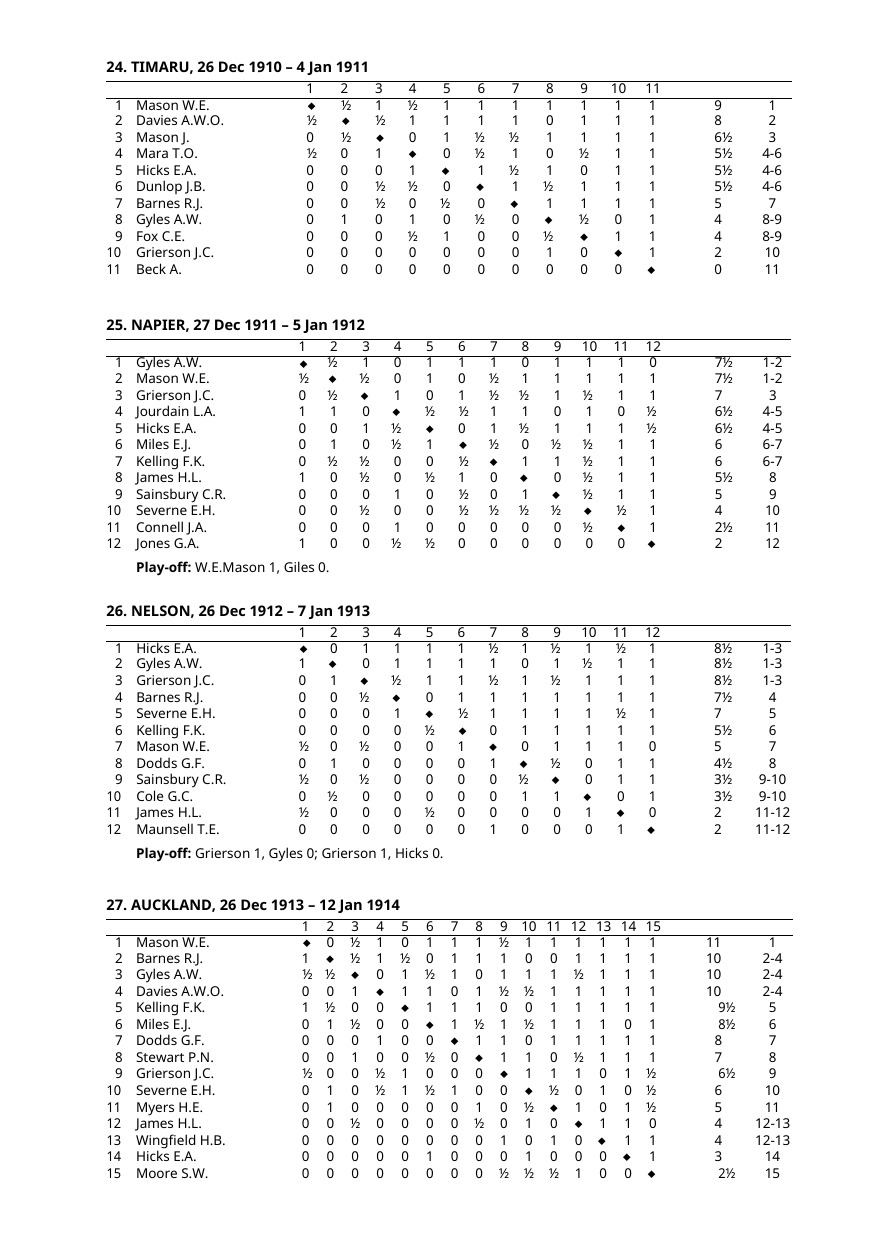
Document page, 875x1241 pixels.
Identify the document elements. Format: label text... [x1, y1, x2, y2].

table_cell 0 [477, 790, 509, 806]
table_cell 0 [509, 521, 541, 537]
table_cell ½ [573, 521, 605, 537]
table_cell 0 [382, 724, 413, 740]
table_cell 1 [443, 968, 466, 985]
table_cell 2 [106, 658, 129, 674]
table_cell ½ [445, 707, 477, 723]
table_cell 6 [687, 455, 749, 471]
table_cell Hicks E.A. [129, 164, 264, 180]
table_cell 1 [541, 1034, 566, 1051]
table_cell 8 [106, 1051, 129, 1067]
table_cell 1 [443, 1001, 466, 1018]
table_cell 1 [541, 790, 572, 806]
table_cell 0 [396, 131, 430, 147]
table_cell 0 [616, 1018, 641, 1034]
table_cell Grierson J.C. [129, 389, 261, 405]
table_cell 1 [541, 1067, 566, 1084]
table_cell 1 [541, 707, 572, 723]
table_cell 7 [499, 82, 533, 97]
table_cell 1 [343, 985, 367, 1001]
table_cell Kelling F.K. [129, 455, 261, 471]
table_cell 3 [749, 131, 792, 147]
table_cell  [343, 968, 367, 985]
table_cell 0 [516, 1001, 541, 1018]
table_cell 1 [466, 1100, 492, 1117]
table_cell 1 [533, 99, 567, 114]
table_cell  [466, 1051, 492, 1067]
table_cell 0 [382, 790, 413, 806]
table_cell Jourdain L.A. [129, 405, 261, 421]
table_cell 1 [636, 790, 686, 806]
table_cell Dodds G.F. [129, 757, 261, 773]
table_cell 11 [106, 263, 129, 279]
table_cell 0 [464, 263, 498, 279]
table_cell 0 [417, 1034, 443, 1051]
table_cell 6-7 [749, 438, 791, 454]
table_cell 11-12 [745, 823, 791, 839]
table_cell 0 [477, 773, 509, 790]
table_cell 1 [591, 985, 616, 1001]
table_cell [749, 82, 792, 97]
table_cell Kelling F.K. [129, 1001, 262, 1018]
table_cell Kelling F.K. [129, 724, 261, 740]
table_cell 0 [265, 246, 327, 263]
table_cell 12 [749, 537, 791, 554]
table_cell [106, 920, 129, 935]
table_cell 1 [509, 455, 541, 471]
table_cell 1 [261, 340, 318, 356]
table_cell 1 [591, 1034, 616, 1051]
table_cell Mason W.E. [129, 372, 261, 388]
table_cell 0 [393, 1134, 417, 1150]
table_cell 4 [106, 691, 129, 707]
table_cell  [533, 213, 567, 230]
table_cell 10 [749, 504, 791, 521]
table_cell 1 [636, 707, 686, 723]
table_cell 7 [686, 707, 745, 723]
table_cell 0 [566, 1150, 591, 1167]
table_cell Beck A. [129, 263, 264, 279]
table_cell 11 [636, 82, 686, 97]
table_cell 0 [318, 521, 350, 537]
table_cell 1 [637, 438, 687, 454]
table_cell 4 [684, 1117, 746, 1133]
table_cell 1 [604, 773, 636, 790]
table_cell 4-5 [749, 405, 791, 421]
table_cell  [445, 724, 477, 740]
table_cell ½ [350, 740, 382, 757]
table_cell 0 [541, 952, 566, 968]
table_cell ½ [573, 438, 605, 454]
table_cell 2 [106, 372, 129, 388]
table_cell 0 [567, 263, 601, 279]
table_cell 8 [686, 114, 749, 131]
table_cell 1 [566, 1034, 591, 1051]
table_cell 0 [466, 968, 492, 985]
table_cell 0 [262, 1167, 318, 1183]
table_cell 6 [445, 626, 477, 641]
table_cell 1 [446, 389, 477, 405]
table_cell 1 [641, 985, 684, 1001]
table_cell 9-10 [745, 790, 791, 806]
table_cell 6½ [687, 421, 749, 438]
table_cell 1 [641, 1150, 684, 1167]
table_cell ½ [361, 114, 396, 131]
table_cell  [368, 985, 392, 1001]
table_cell 0 [417, 1100, 443, 1117]
table_cell ½ [533, 230, 567, 246]
table_cell 0 [318, 504, 350, 521]
table_cell 0 [567, 164, 601, 180]
table_cell 0 [541, 521, 573, 537]
table_cell 0 [393, 1100, 417, 1117]
table_cell 1 [261, 471, 318, 488]
table_cell  [261, 642, 318, 657]
table_cell 0 [327, 263, 361, 279]
table_cell 1 [616, 968, 641, 985]
table_cell 0 [327, 197, 361, 213]
table_cell 0 [343, 1084, 367, 1100]
table_cell 1 [417, 1150, 443, 1167]
table_cell ½ [350, 372, 382, 388]
table_cell 1 [541, 724, 572, 740]
table_cell 1 [492, 952, 516, 968]
table_cell Mason W.E. [129, 936, 262, 952]
table_cell 0 [318, 421, 350, 438]
table_cell 0 [361, 246, 396, 263]
table_cell ½ [477, 674, 509, 691]
table_cell 1 [261, 537, 318, 554]
table_cell 1 [414, 372, 446, 388]
table_cell ½ [541, 438, 573, 454]
table_cell 0 [327, 147, 361, 164]
table_cell 1 [318, 757, 350, 773]
table_cell 11 [749, 263, 792, 279]
table_cell 0 [541, 1150, 566, 1167]
table_cell 1 [601, 197, 636, 213]
table_cell 5 [414, 340, 446, 356]
table_cell 1 [749, 99, 792, 114]
table_cell 1 [641, 1134, 684, 1150]
table_cell Grierson J.C. [129, 674, 261, 691]
table_cell 3 [350, 340, 382, 356]
table_cell 4 [382, 340, 414, 356]
table_cell 1 [262, 920, 318, 935]
table_cell 1 [541, 455, 573, 471]
table_cell 7 [106, 1034, 129, 1051]
table_cell  [604, 806, 636, 823]
table_cell [746, 920, 793, 935]
table_cell 1 [382, 658, 413, 674]
table_cell 5 [106, 707, 129, 723]
table_cell 9 [492, 920, 516, 935]
table_cell [686, 626, 745, 641]
table_cell 0 [446, 372, 477, 388]
table_cell 1 [572, 642, 604, 657]
table_cell 1 [478, 405, 509, 421]
table_cell 1 [417, 936, 443, 952]
table_cell ½ [566, 968, 591, 985]
table_cell 9 [686, 99, 749, 114]
table_cell 1 [533, 197, 567, 213]
table_cell 8 [106, 471, 129, 488]
table_cell 1 [637, 504, 687, 521]
table_cell Connell J.A. [129, 521, 261, 537]
table_cell 4 [106, 405, 129, 421]
table_cell 1 [430, 114, 464, 131]
table_cell  [573, 504, 605, 521]
table_cell  [601, 246, 636, 263]
table_cell 0 [396, 197, 430, 213]
table_cell 0 [343, 1100, 367, 1117]
table_cell 9½ [684, 1001, 746, 1018]
table_cell ½ [541, 642, 572, 657]
table_cell 0 [446, 521, 477, 537]
table_cell 8 [106, 213, 129, 230]
table_cell 1 [641, 1051, 684, 1067]
table_cell 0 [509, 806, 541, 823]
table_cell 0 [466, 1134, 492, 1150]
table_cell  [541, 1100, 566, 1117]
table_cell  [616, 1150, 641, 1167]
table_cell 1 [573, 421, 605, 438]
table_cell 1 [106, 99, 129, 114]
table_cell 6 [106, 1018, 129, 1034]
table_cell 8 [509, 626, 541, 641]
table_cell 1 [573, 372, 605, 388]
table_cell 1 [601, 114, 636, 131]
table_cell 0 [261, 389, 318, 405]
table_cell 3 [106, 131, 129, 147]
table_cell Davies A.W.O. [129, 114, 264, 131]
table_cell Cole G.C. [129, 790, 261, 806]
table_cell 3 [106, 389, 129, 405]
table_cell ½ [509, 421, 541, 438]
table_cell 1 [516, 1051, 541, 1067]
table_cell 0 [318, 1134, 343, 1150]
table_cell 2 [106, 114, 129, 131]
table_cell 1 [641, 1018, 684, 1034]
table_cell 1 [516, 1067, 541, 1084]
table_cell 0 [541, 806, 572, 823]
table_cell ½ [318, 968, 343, 985]
table_cell 2 [318, 340, 350, 356]
table_cell ½ [499, 164, 533, 180]
table_cell 1 [368, 1034, 392, 1051]
table_cell 0 [616, 1084, 641, 1100]
table_cell ½ [413, 724, 445, 740]
table_cell 2 [686, 246, 749, 263]
table_cell 1 [566, 1067, 591, 1084]
table_cell 6-7 [749, 455, 791, 471]
table_cell 2-4 [746, 952, 793, 968]
table_cell Hicks E.A. [129, 1150, 262, 1167]
table_cell  [350, 674, 382, 691]
table_cell 10 [601, 82, 636, 97]
table_cell 10 [684, 968, 746, 985]
table_cell ½ [414, 537, 446, 554]
table_cell 0 [318, 642, 350, 657]
table_cell ½ [350, 471, 382, 488]
table_cell 0 [361, 213, 396, 230]
table_cell 1 [477, 658, 509, 674]
table_cell 1 [636, 164, 686, 180]
table_cell 1-3 [745, 674, 791, 691]
table_cell 0 [591, 1167, 616, 1183]
table_cell 0 [261, 707, 318, 723]
table_cell Mason W.E. [129, 99, 264, 114]
table_cell Barnes R.J. [129, 197, 264, 213]
table_cell 0 [686, 263, 749, 279]
table_cell 1 [533, 131, 567, 147]
table_cell 1 [566, 1018, 591, 1034]
table_cell 0 [261, 488, 318, 504]
table_cell  [262, 936, 318, 952]
table_cell 1 [414, 357, 446, 372]
table_cell ½ [637, 421, 687, 438]
table_cell 1 [572, 724, 604, 740]
table_cell 1 [541, 968, 566, 985]
table_cell 1 [396, 114, 430, 131]
table_cell 0 [318, 823, 350, 839]
table_cell [129, 82, 264, 97]
table_cell 0 [605, 405, 637, 421]
table_cell 0 [368, 1018, 392, 1034]
table_cell 0 [382, 455, 414, 471]
table_cell 5½ [686, 180, 749, 197]
table_cell 0 [637, 357, 687, 372]
table_cell ½ [492, 985, 516, 1001]
table_cell 0 [499, 263, 533, 279]
table_cell 0 [261, 674, 318, 691]
table_cell 0 [350, 724, 382, 740]
table_cell  [265, 99, 327, 114]
table_cell 10 [573, 340, 605, 356]
table_cell 0 [382, 372, 414, 388]
table_cell  [541, 773, 572, 790]
table_cell 0 [262, 1117, 318, 1133]
table_cell 1 [262, 1001, 318, 1018]
table_cell 1 [106, 357, 129, 372]
table_cell 10 [516, 920, 541, 935]
table_cell 0 [265, 197, 327, 213]
table_cell 0 [430, 246, 464, 263]
table_cell 9 [541, 626, 572, 641]
table_cell Maunsell T.E. [129, 823, 261, 839]
table_cell 0 [350, 707, 382, 723]
table_cell 1 [443, 1018, 466, 1034]
table_cell 0 [261, 504, 318, 521]
table_cell 6½ [687, 405, 749, 421]
table_cell 1 [591, 1084, 616, 1100]
table_cell 11 [605, 340, 637, 356]
table_cell 2-4 [746, 968, 793, 985]
table_cell 13 [591, 920, 616, 935]
table_cell 0 [261, 757, 318, 773]
table_cell  [477, 740, 509, 757]
table_cell 1 [641, 952, 684, 968]
table_cell 1 [516, 1150, 541, 1167]
table_cell 1 [572, 691, 604, 707]
table_cell ½ [413, 806, 445, 823]
table_cell 1 [591, 1018, 616, 1034]
table_cell ½ [414, 405, 446, 421]
table_cell 1 [509, 707, 541, 723]
table_cell 1-2 [749, 357, 791, 372]
table_cell 5 [684, 1100, 746, 1117]
table_cell [129, 340, 261, 356]
table_cell 1 [605, 357, 637, 372]
table_cell 4 [684, 1134, 746, 1150]
table_cell 0 [261, 455, 318, 471]
table_cell 5 [687, 488, 749, 504]
table_cell ½ [382, 421, 414, 438]
table_cell Hicks E.A. [129, 642, 261, 657]
table_cell 0 [327, 164, 361, 180]
table_cell 10 [106, 246, 129, 263]
table_cell ½ [262, 1067, 318, 1084]
table_cell 1 [541, 1001, 566, 1018]
table_cell 1 [466, 985, 492, 1001]
table_cell [745, 626, 791, 641]
table_cell 1 [466, 1001, 492, 1018]
table_cell 6 [446, 340, 477, 356]
table_cell 0 [605, 537, 637, 554]
table_cell 4-6 [749, 147, 792, 164]
table_cell 1 [361, 147, 396, 164]
table_cell 1 [616, 1117, 641, 1133]
table_cell 0 [566, 1084, 591, 1100]
table_cell 11 [749, 521, 791, 537]
table_cell  [393, 1001, 417, 1018]
table_cell 1 [636, 773, 686, 790]
table_cell 4 [686, 230, 749, 246]
table_cell 0 [509, 740, 541, 757]
table_cell 0 [262, 1100, 318, 1117]
table_cell 1 [509, 674, 541, 691]
table_cell 0 [509, 658, 541, 674]
table_cell 5½ [686, 147, 749, 164]
table_cell 1 [106, 642, 129, 657]
table_cell 2 [686, 806, 745, 823]
table_cell 7 [106, 740, 129, 757]
table_cell 10 [684, 985, 746, 1001]
table_cell 0 [318, 806, 350, 823]
table_cell 9 [106, 773, 129, 790]
table_cell 0 [567, 246, 601, 263]
table_cell 1 [601, 230, 636, 246]
table_cell 2-4 [746, 985, 793, 1001]
table_cell ½ [417, 968, 443, 985]
table_cell 1 [492, 1051, 516, 1067]
table_cell  [413, 707, 445, 723]
table_cell 0 [393, 936, 417, 952]
table_cell 10 [684, 952, 746, 968]
table_cell 6½ [684, 1067, 746, 1084]
table_cell 8 [106, 757, 129, 773]
table_cell ½ [464, 131, 498, 147]
table_cell 0 [492, 1100, 516, 1117]
table_cell 10 [106, 504, 129, 521]
table_cell ½ [478, 389, 509, 405]
table_cell 0 [604, 790, 636, 806]
table_cell 8½ [684, 1018, 746, 1034]
table_cell  [318, 952, 343, 968]
table_cell  [492, 1067, 516, 1084]
table_cell 1 [541, 936, 566, 952]
table_cell ½ [396, 230, 430, 246]
table_cell 1 [616, 1034, 641, 1051]
table_cell 0 [516, 952, 541, 968]
table_cell  [566, 1117, 591, 1133]
table_cell ½ [516, 1167, 541, 1183]
table_cell ½ [478, 504, 509, 521]
table_cell 1 [492, 1034, 516, 1051]
table_cell 0 [573, 537, 605, 554]
table_cell 7 [106, 197, 129, 213]
table_cell 1 [445, 691, 477, 707]
table_cell 0 [318, 471, 350, 488]
table_cell 6 [417, 920, 443, 935]
table_cell 0 [396, 246, 430, 263]
table_cell 0 [262, 1150, 318, 1167]
table_cell ½ [573, 488, 605, 504]
table_cell 0 [478, 488, 509, 504]
table_cell 0 [350, 438, 382, 454]
table_cell 11 [684, 936, 746, 952]
table_cell 5 [745, 707, 791, 723]
table_cell 6 [106, 724, 129, 740]
table_cell 0 [601, 263, 636, 279]
table_cell 1 [604, 740, 636, 757]
table_cell 14 [616, 920, 641, 935]
table_cell ½ [446, 455, 477, 471]
table_cell ½ [541, 757, 572, 773]
table_cell  [327, 114, 361, 131]
table_cell 1 [396, 164, 430, 180]
table_cell 11 [746, 1100, 793, 1117]
table_cell 1 [636, 131, 686, 147]
table_cell 5½ [686, 724, 745, 740]
table_cell  [382, 405, 414, 421]
table_cell 11 [106, 806, 129, 823]
table_cell 3½ [686, 773, 745, 790]
table_cell 6 [746, 1018, 793, 1034]
table_cell 0 [368, 968, 392, 985]
table_cell 0 [601, 213, 636, 230]
table_cell 0 [499, 213, 533, 230]
table_cell 9 [746, 1067, 793, 1084]
table_cell ½ [368, 1084, 392, 1100]
table_cell 1 [637, 372, 687, 388]
table_cell ½ [573, 455, 605, 471]
table_cell 0 [318, 488, 350, 504]
table_cell Severne E.H. [129, 707, 261, 723]
table_cell 1 [567, 114, 601, 131]
table_cell 1 [591, 952, 616, 968]
table_cell 12 [566, 920, 591, 935]
table_cell 1 [443, 952, 466, 968]
table_cell 11 [106, 521, 129, 537]
table_cell 0 [477, 724, 509, 740]
table_cell  [641, 1167, 684, 1183]
table_cell 0 [261, 790, 318, 806]
table_cell 0 [636, 740, 686, 757]
table_cell 0 [393, 1034, 417, 1051]
table_cell 2 [106, 952, 129, 968]
table_cell 1 [636, 197, 686, 213]
table_cell ½ [350, 455, 382, 471]
table_cell 0 [318, 691, 350, 707]
table_cell 0 [261, 521, 318, 537]
table_cell 0 [533, 147, 567, 164]
table_cell 0 [393, 1018, 417, 1034]
table_cell 0 [443, 1150, 466, 1167]
table_cell ½ [567, 213, 601, 230]
table_cell 7½ [687, 372, 749, 388]
table_cell ½ [492, 1167, 516, 1183]
table_cell 0 [350, 537, 382, 554]
table_cell 0 [541, 471, 573, 488]
table_cell 0 [343, 1001, 367, 1018]
table_cell 0 [265, 164, 327, 180]
table_cell 1 [573, 405, 605, 421]
table_cell 1 [262, 952, 318, 968]
table_cell ½ [541, 1167, 566, 1183]
table_cell 1 [636, 724, 686, 740]
table_cell 1 [591, 1051, 616, 1067]
table_cell 1 [604, 674, 636, 691]
table_cell 0 [318, 1117, 343, 1133]
table_cell 1 [591, 1001, 616, 1018]
table_cell 0 [464, 197, 498, 213]
table_cell ½ [477, 642, 509, 657]
table_cell 11 [604, 626, 636, 641]
table_cell 1 [350, 357, 382, 372]
table_cell 9 [106, 230, 129, 246]
table_cell 0 [414, 504, 446, 521]
table_cell 4 [106, 985, 129, 1001]
table_cell 1 [641, 1001, 684, 1018]
table_cell 0 [318, 707, 350, 723]
table_cell 1 [382, 707, 413, 723]
table_cell 0 [492, 1084, 516, 1100]
table_cell 2½ [684, 1167, 746, 1183]
table_cell 1-3 [745, 642, 791, 657]
table_cell Grierson J.C. [129, 246, 264, 263]
table_cell [106, 340, 129, 356]
table_cell 0 [368, 1117, 392, 1133]
table_cell 1 [601, 180, 636, 197]
table_cell 5 [686, 740, 745, 757]
table_cell 0 [327, 230, 361, 246]
table_cell 1 [641, 968, 684, 985]
table_cell ½ [265, 147, 327, 164]
table_cell ½ [343, 936, 367, 952]
table_cell 1 [368, 936, 392, 952]
table_cell 7 [477, 626, 509, 641]
table_cell ½ [261, 740, 318, 757]
table_cell 0 [343, 1134, 367, 1150]
table_cell  [350, 389, 382, 405]
table_cell 0 [499, 230, 533, 246]
table_cell 5 [106, 1001, 129, 1018]
table_cell 1 [572, 674, 604, 691]
table_cell Hicks E.A. [129, 421, 261, 438]
table_cell  [318, 658, 350, 674]
table_cell 0 [350, 806, 382, 823]
table_cell 8 [533, 82, 567, 97]
table_cell 11 [106, 1100, 129, 1117]
table_cell 0 [572, 757, 604, 773]
table_cell 0 [443, 1100, 466, 1117]
table_header 24. TIMARU, 26 Dec 1910 – 4 Jan 1911 [106, 58, 792, 81]
table_cell 5 [106, 421, 129, 438]
table_cell Barnes R.J. [129, 691, 261, 707]
table_cell 1 [636, 99, 686, 114]
table_cell 0 [393, 1117, 417, 1133]
table_cell 15 [641, 920, 684, 935]
table_cell Sainsbury C.R. [129, 488, 261, 504]
table_cell  [567, 230, 601, 246]
table_cell 1 [616, 985, 641, 1001]
table_cell ½ [464, 213, 498, 230]
table_cell 1 [605, 488, 637, 504]
table_cell ½ [478, 438, 509, 454]
table_cell 0 [591, 1100, 616, 1117]
table_cell 9 [106, 1067, 129, 1084]
table_cell 7 [687, 389, 749, 405]
table_cell ½ [509, 504, 541, 521]
table_cell 1 [636, 642, 686, 657]
table_cell 1 [566, 1001, 591, 1018]
table_cell 10 [572, 626, 604, 641]
table_cell 4½ [686, 757, 745, 773]
table_cell 0 [509, 438, 541, 454]
table_cell 1 [430, 131, 464, 147]
table_cell 13 [106, 1134, 129, 1150]
table_cell ½ [396, 180, 430, 197]
table_cell 0 [414, 389, 446, 405]
table_cell 1 [616, 952, 641, 968]
table_cell [106, 626, 129, 641]
table_cell 1 [361, 99, 396, 114]
table_cell [129, 920, 262, 935]
table_cell 6 [106, 438, 129, 454]
table_cell Grierson J.C. [129, 1067, 262, 1084]
table_cell 1 [499, 180, 533, 197]
table_cell ½ [417, 1084, 443, 1100]
table_cell [687, 340, 749, 356]
table_cell ½ [541, 504, 573, 521]
table_cell ½ [641, 1084, 684, 1100]
table_cell ½ [265, 114, 327, 131]
table_cell 1 [477, 707, 509, 723]
table_cell ½ [350, 504, 382, 521]
table_cell 4 [106, 147, 129, 164]
table_cell 2 [686, 823, 745, 839]
table_cell ½ [446, 504, 477, 521]
table_cell Dodds G.F. [129, 1034, 262, 1051]
table_cell 0 [368, 1100, 392, 1117]
table_cell 1 [541, 421, 573, 438]
table_cell ½ [430, 197, 464, 213]
table_cell 1 [573, 357, 605, 372]
table_cell Mason J. [129, 131, 264, 147]
table_cell ½ [261, 773, 318, 790]
table_cell Miles E.J. [129, 1018, 262, 1034]
table_cell 1 [393, 968, 417, 985]
table_cell 3½ [686, 790, 745, 806]
table_cell 0 [478, 521, 509, 537]
table_cell 5 [393, 920, 417, 935]
table_cell [129, 626, 261, 641]
table_cell 12-13 [746, 1134, 793, 1150]
table_cell 0 [368, 1134, 392, 1150]
table_cell 1 [533, 164, 567, 180]
table_cell 0 [616, 1167, 641, 1183]
table_cell 0 [318, 1067, 343, 1084]
table_cell 1 [393, 1067, 417, 1084]
table_cell 0 [430, 213, 464, 230]
table_cell 0 [343, 1150, 367, 1167]
table_cell 2 [749, 114, 792, 131]
table_cell 0 [396, 263, 430, 279]
table_cell 1 [509, 724, 541, 740]
table_cell ½ [382, 438, 414, 454]
table_cell 6 [684, 1084, 746, 1100]
table_cell 3 [749, 389, 791, 405]
table_cell 0 [541, 1117, 566, 1133]
table_cell  [417, 1018, 443, 1034]
table_cell 1 [636, 147, 686, 164]
table_cell 1 [604, 691, 636, 707]
table_cell 15 [746, 1167, 793, 1183]
table_cell 1 [509, 691, 541, 707]
table_cell 1 [318, 1084, 343, 1100]
table_cell  [636, 823, 686, 839]
table_cell ½ [382, 537, 414, 554]
table_cell 1 [541, 1134, 566, 1150]
table_cell 0 [350, 823, 382, 839]
table_cell  [396, 147, 430, 164]
table_cell Gyles A.W. [129, 357, 261, 372]
table_cell 1 [509, 642, 541, 657]
table_cell 0 [466, 1067, 492, 1084]
table_cell 1 [601, 99, 636, 114]
table_cell 1 [605, 438, 637, 454]
table_cell ½ [464, 147, 498, 164]
table_cell  [591, 1134, 616, 1150]
table_cell 0 [445, 773, 477, 790]
table_cell James H.L. [129, 1117, 262, 1133]
table_cell 0 [499, 246, 533, 263]
table_cell 5 [746, 1001, 793, 1018]
table_cell 4-6 [749, 164, 792, 180]
table_cell 1 [509, 488, 541, 504]
table_cell ½ [396, 99, 430, 114]
table_cell 7 [684, 1051, 746, 1067]
table_cell 1 [445, 642, 477, 657]
table_cell 0 [636, 806, 686, 823]
table_cell 0 [350, 658, 382, 674]
table_cell ½ [343, 1018, 367, 1034]
table_cell ½ [533, 180, 567, 197]
table_cell 5 [430, 82, 464, 97]
table_cell ½ [604, 707, 636, 723]
table_cell 1 [601, 131, 636, 147]
table_cell ½ [318, 389, 350, 405]
table_cell 0 [417, 952, 443, 968]
table_cell 1 [393, 985, 417, 1001]
table_cell 1 [591, 936, 616, 952]
table_cell 1 [509, 405, 541, 421]
table_cell 1 [414, 438, 446, 454]
table_cell 0 [641, 1117, 684, 1133]
table_cell Davies A.W.O. [129, 985, 262, 1001]
table_cell 1 [572, 806, 604, 823]
table_cell 0 [477, 806, 509, 823]
table_cell 1 [636, 230, 686, 246]
table_cell 0 [492, 1117, 516, 1133]
table_cell 0 [382, 471, 414, 488]
table_cell 0 [318, 1150, 343, 1167]
table_cell Sainsbury C.R. [129, 773, 261, 790]
table_cell 2½ [687, 521, 749, 537]
table_cell ½ [516, 1018, 541, 1034]
table_cell 1 [393, 1084, 417, 1100]
table_cell 15 [106, 1167, 129, 1183]
table_cell 1 [637, 471, 687, 488]
table_cell  [318, 372, 350, 388]
table_cell 7½ [686, 691, 745, 707]
table_cell 1 [477, 823, 509, 839]
table_cell ½ [327, 131, 361, 147]
table_cell 0 [368, 1150, 392, 1167]
table_cell ½ [343, 952, 367, 968]
table_cell 5 [106, 164, 129, 180]
table_cell ½ [318, 357, 350, 372]
table_cell Gyles A.W. [129, 658, 261, 674]
table_cell 1 [106, 936, 129, 952]
table_cell 0 [445, 823, 477, 839]
table_cell Severne E.H. [129, 1084, 262, 1100]
table_cell 8 [466, 920, 492, 935]
table_cell  [361, 131, 396, 147]
table_cell 0 [533, 263, 567, 279]
table_cell Mara T.O. [129, 147, 264, 164]
table_cell 0 [382, 773, 413, 790]
table_cell  [478, 455, 509, 471]
table_cell ½ [573, 389, 605, 405]
table_cell 0 [262, 985, 318, 1001]
table_cell 1 [477, 757, 509, 773]
table_cell 1 [541, 1018, 566, 1034]
table_cell  [636, 263, 686, 279]
table_cell 4-6 [749, 180, 792, 197]
table_cell 8½ [686, 658, 745, 674]
table_cell ½ [382, 674, 413, 691]
table_cell ½ [368, 1067, 392, 1084]
table_cell 0 [591, 1150, 616, 1167]
table_cell 1 [616, 1100, 641, 1117]
table_cell 4 [368, 920, 392, 935]
table_cell ½ [605, 504, 637, 521]
table_cell 1 [636, 180, 686, 197]
table_cell 1 [327, 213, 361, 230]
table_cell 1 [601, 147, 636, 164]
table_cell 1 [466, 1034, 492, 1051]
table_cell 0 [509, 357, 541, 372]
table_cell 0 [318, 985, 343, 1001]
table_cell ½ [641, 1067, 684, 1084]
table_cell ½ [262, 968, 318, 985]
table_cell 1 [382, 521, 414, 537]
table_cell 0 [533, 114, 567, 131]
table_cell 0 [516, 1034, 541, 1051]
table_cell 8 [684, 1034, 746, 1051]
table_cell 1 [350, 642, 382, 657]
table_cell 1 [413, 674, 445, 691]
table_cell 2 [327, 82, 361, 97]
table_cell 10 [746, 1084, 793, 1100]
table_cell 1 [567, 131, 601, 147]
table_cell 0 [265, 213, 327, 230]
table_cell 0 [443, 1167, 466, 1183]
table_cell 0 [430, 263, 464, 279]
table_cell  [499, 197, 533, 213]
table_cell 6½ [686, 131, 749, 147]
table_cell 1 [746, 936, 793, 952]
table_cell 9 [541, 340, 573, 356]
table_cell 0 [413, 823, 445, 839]
table_cell 0 [393, 1051, 417, 1067]
table_cell 0 [261, 823, 318, 839]
table_cell 0 [262, 1051, 318, 1067]
table_cell 0 [382, 357, 414, 372]
table_cell 0 [350, 757, 382, 773]
table_cell ½ [361, 180, 396, 197]
table_cell 1 [637, 455, 687, 471]
table_cell 0 [445, 757, 477, 773]
table_cell 1 [368, 952, 392, 968]
table_cell ½ [414, 471, 446, 488]
table_cell 12 [637, 340, 687, 356]
table_cell 1 [382, 389, 414, 405]
table_cell 12-13 [746, 1117, 793, 1133]
table_cell 0 [261, 724, 318, 740]
table_cell 0 [262, 1084, 318, 1100]
table_cell 1 [516, 936, 541, 952]
table_cell 0 [318, 537, 350, 554]
table_cell 8½ [686, 674, 745, 691]
table_cell 0 [261, 421, 318, 438]
text Play-off: Grierson 1, Gyles 0; Grierson 1, Hicks 0. [136, 844, 826, 862]
table_cell 0 [417, 1134, 443, 1150]
table_cell 0 [393, 1167, 417, 1183]
table_cell 6 [745, 724, 791, 740]
table_cell 1 [445, 658, 477, 674]
table_cell ½ [466, 1018, 492, 1034]
table_cell 2 [687, 537, 749, 554]
table_cell  [464, 180, 498, 197]
table_cell 1 [516, 1117, 541, 1133]
table_cell 0 [318, 1051, 343, 1067]
table_cell 12 [636, 626, 686, 641]
table_cell 1 [541, 985, 566, 1001]
table_cell 1 [636, 114, 686, 131]
table_cell ½ [393, 952, 417, 968]
table_cell 0 [541, 1051, 566, 1067]
table_cell Severne E.H. [129, 504, 261, 521]
table_cell 1 [616, 936, 641, 952]
table_cell 1 [605, 389, 637, 405]
table_cell 0 [417, 1117, 443, 1133]
table_cell 0 [261, 691, 318, 707]
table_cell 1 [641, 936, 684, 952]
table_cell 1 [318, 1100, 343, 1117]
table_cell 0 [541, 537, 573, 554]
table_cell 6 [464, 82, 498, 97]
table_cell ½ [566, 1051, 591, 1067]
table_cell 0 [443, 1134, 466, 1150]
table_cell 0 [350, 488, 382, 504]
table_cell Dunlop J.B. [129, 180, 264, 197]
table_cell ½ [261, 806, 318, 823]
table_cell 1 [396, 213, 430, 230]
table_cell 1 [567, 180, 601, 197]
table_cell 1 [566, 952, 591, 968]
table_cell 1 [605, 372, 637, 388]
table_cell ½ [327, 99, 361, 114]
table_cell 9 [106, 488, 129, 504]
table_cell 3 [361, 82, 396, 97]
table_cell ½ [318, 455, 350, 471]
table_cell 0 [414, 455, 446, 471]
table_cell  [414, 421, 446, 438]
table_cell [106, 82, 129, 97]
table_cell 1-2 [749, 372, 791, 388]
table_cell 0 [361, 230, 396, 246]
table_cell 0 [443, 1067, 466, 1084]
table_cell [686, 82, 749, 97]
table_cell 1 [605, 471, 637, 488]
table_cell 3 [106, 968, 129, 985]
table_cell 0 [445, 790, 477, 806]
table_cell 0 [541, 823, 572, 839]
table_header 27. AUCKLAND, 26 Dec 1913 – 12 Jan 1914 [106, 896, 793, 919]
table_cell 1 [604, 724, 636, 740]
table_cell 0 [466, 1150, 492, 1167]
table_cell Jones G.A. [129, 537, 261, 554]
table_cell 7 [746, 1034, 793, 1051]
table_cell [684, 920, 746, 935]
table_cell 0 [318, 740, 350, 757]
table_cell 1 [430, 99, 464, 114]
table_cell 0 [572, 773, 604, 790]
table_cell Stewart P.N. [129, 1051, 262, 1067]
table_cell 1 [636, 213, 686, 230]
table_cell  [637, 537, 687, 554]
table_cell 1 [492, 968, 516, 985]
table_cell 4 [687, 504, 749, 521]
table_cell  [509, 471, 541, 488]
table_cell 3 [106, 674, 129, 691]
table_cell 5 [686, 197, 749, 213]
table_cell  [430, 164, 464, 180]
table_cell 1 [446, 471, 477, 488]
table_cell ½ [509, 773, 541, 790]
table_cell 1 [443, 1084, 466, 1100]
table_cell 0 [265, 131, 327, 147]
table_cell 1 [318, 438, 350, 454]
table_cell Gyles A.W. [129, 968, 262, 985]
table_cell 0 [393, 1150, 417, 1167]
table_cell  [572, 790, 604, 806]
table_cell 1 [417, 985, 443, 1001]
table_cell 0 [318, 936, 343, 952]
table_cell 11-12 [745, 806, 791, 823]
table_cell 1 [566, 985, 591, 1001]
table_cell 2 [318, 626, 350, 641]
table_cell 8 [749, 471, 791, 488]
table_cell 1 [566, 936, 591, 952]
table_cell 1 [464, 164, 498, 180]
table_cell 8 [509, 340, 541, 356]
table_header 26. NELSON, 26 Dec 1912 – 7 Jan 1913 [106, 602, 791, 625]
table_cell 1 [567, 197, 601, 213]
table_cell 1 [318, 405, 350, 421]
table_cell ½ [572, 658, 604, 674]
table_cell 0 [343, 1167, 367, 1183]
table_cell 1 [541, 357, 573, 372]
table_cell 0 [516, 1134, 541, 1150]
table_cell  [516, 1084, 541, 1100]
table_cell 11 [541, 920, 566, 935]
table_cell 1 [601, 164, 636, 180]
table_cell 1 [637, 389, 687, 405]
table_cell 0 [262, 1018, 318, 1034]
table_cell 0 [350, 521, 382, 537]
table_cell  [261, 357, 318, 372]
table_cell 0 [413, 757, 445, 773]
table_cell 1 [636, 246, 686, 263]
table_cell 1 [566, 1167, 591, 1183]
table_cell ½ [637, 405, 687, 421]
table_cell ½ [466, 1117, 492, 1133]
table_cell 0 [318, 773, 350, 790]
table_cell ½ [567, 147, 601, 164]
table_cell 1 [604, 658, 636, 674]
table_cell 0 [466, 1084, 492, 1100]
table_cell 1 [464, 114, 498, 131]
table_cell 0 [343, 1067, 367, 1084]
table_cell ½ [573, 471, 605, 488]
table_cell 1 [566, 1100, 591, 1117]
table_cell 1 [343, 1051, 367, 1067]
table_cell 9-10 [745, 773, 791, 790]
table_cell 0 [591, 1067, 616, 1084]
table_cell 1 [533, 246, 567, 263]
table_cell 1 [636, 674, 686, 691]
table_cell 1 [637, 521, 687, 537]
table_cell 7 [749, 197, 792, 213]
table_cell 1 [616, 1051, 641, 1067]
table_cell 1 [604, 823, 636, 839]
table_cell 0 [414, 488, 446, 504]
table_cell 14 [746, 1150, 793, 1167]
table_cell 0 [343, 1034, 367, 1051]
table_cell 0 [382, 757, 413, 773]
table_cell 0 [382, 740, 413, 757]
table_cell 0 [417, 1167, 443, 1183]
table_cell 1 [499, 99, 533, 114]
table_cell 0 [265, 230, 327, 246]
table_cell 1 [541, 691, 572, 707]
table_cell 1 [466, 936, 492, 952]
table_cell 9 [749, 488, 791, 504]
table_cell 1 [591, 1117, 616, 1133]
table_cell 7 [443, 920, 466, 935]
table_cell 7 [745, 740, 791, 757]
table_cell 1 [261, 658, 318, 674]
table_cell Barnes R.J. [129, 952, 262, 968]
table_cell 1 [350, 421, 382, 438]
table_cell 0 [327, 180, 361, 197]
table_cell ½ [446, 488, 477, 504]
table_cell 1 [413, 658, 445, 674]
table_cell 4-5 [749, 421, 791, 438]
table_cell 1 [499, 114, 533, 131]
table_cell 10 [106, 1084, 129, 1100]
table_cell 4 [396, 82, 430, 97]
table_cell 1 [261, 405, 318, 421]
table_cell 1 [516, 968, 541, 985]
table_cell James H.L. [129, 806, 261, 823]
table_cell 1 [430, 230, 464, 246]
table_cell 1 [616, 1001, 641, 1018]
table_cell ½ [516, 985, 541, 1001]
table_cell 7½ [687, 357, 749, 372]
table_cell 0 [318, 1167, 343, 1183]
table_cell 1 [541, 372, 573, 388]
table_cell ½ [604, 642, 636, 657]
table_cell 1 [541, 740, 572, 757]
table_cell 0 [572, 823, 604, 839]
table_cell 1 [541, 658, 572, 674]
table_cell 1 [478, 357, 509, 372]
table_cell ½ [509, 389, 541, 405]
table_cell 14 [106, 1150, 129, 1167]
table_cell 8-9 [749, 230, 792, 246]
table_cell ½ [361, 197, 396, 213]
table_cell 2 [318, 920, 343, 935]
table_cell 0 [492, 1150, 516, 1167]
table_cell 1 [541, 389, 573, 405]
table_cell 1 [445, 740, 477, 757]
table_cell ½ [417, 1051, 443, 1067]
table_cell 0 [318, 1034, 343, 1051]
table_cell 0 [413, 773, 445, 790]
table_cell 0 [318, 724, 350, 740]
table_cell 1 [492, 1134, 516, 1150]
table_cell 1 [636, 658, 686, 674]
table_cell 1 [636, 691, 686, 707]
table_cell ½ [541, 674, 572, 691]
table_cell 0 [443, 985, 466, 1001]
table_cell 0 [509, 823, 541, 839]
table_cell 1 [572, 707, 604, 723]
table_cell 0 [382, 504, 414, 521]
table_cell 0 [566, 1134, 591, 1150]
table_cell 10 [749, 246, 792, 263]
table_cell 1 [509, 372, 541, 388]
table_cell 6 [687, 438, 749, 454]
table_cell 12 [106, 1117, 129, 1133]
table_cell  [509, 757, 541, 773]
table_cell 0 [262, 1134, 318, 1150]
table_cell 0 [368, 1167, 392, 1183]
table_cell 0 [350, 405, 382, 421]
table_cell 0 [430, 180, 464, 197]
table_cell 0 [382, 823, 413, 839]
table_cell 0 [509, 537, 541, 554]
table_cell 0 [541, 405, 573, 421]
table_cell 5½ [686, 164, 749, 180]
table_cell Myers H.E. [129, 1100, 262, 1117]
table_cell 8½ [686, 642, 745, 657]
table_cell 0 [413, 740, 445, 757]
table_cell 0 [446, 421, 477, 438]
table_cell 0 [446, 537, 477, 554]
table_cell 0 [414, 521, 446, 537]
table_cell 10 [106, 790, 129, 806]
table_cell ½ [478, 372, 509, 388]
table_cell ½ [641, 1100, 684, 1117]
table_cell 1 [443, 936, 466, 952]
table_cell 8 [746, 1051, 793, 1067]
table_cell 0 [478, 537, 509, 554]
table_cell 0 [382, 806, 413, 823]
table_cell 0 [265, 263, 327, 279]
table_cell 1 [567, 99, 601, 114]
table_cell 1 [492, 1018, 516, 1034]
table_cell 0 [368, 1001, 392, 1018]
table_cell [749, 340, 791, 356]
table_cell ½ [343, 1117, 367, 1133]
table_cell 1 [466, 952, 492, 968]
table_cell 0 [413, 790, 445, 806]
table_cell 1 [417, 1001, 443, 1018]
table_cell 1 [641, 1034, 684, 1051]
table_cell 0 [265, 180, 327, 197]
table_cell 6 [106, 180, 129, 197]
table_cell James H.L. [129, 471, 261, 488]
table_cell 1 [446, 357, 477, 372]
table_cell 0 [262, 1034, 318, 1051]
table_cell 1 [478, 421, 509, 438]
table_cell ½ [541, 1084, 566, 1100]
table_cell 0 [443, 1117, 466, 1133]
table_cell 1 [318, 674, 350, 691]
table_cell  [605, 521, 637, 537]
table_cell 0 [430, 147, 464, 164]
table_cell ½ [350, 691, 382, 707]
table_cell 1 [499, 147, 533, 164]
table_cell 9 [567, 82, 601, 97]
table_cell 0 [464, 246, 498, 263]
table_cell ½ [318, 1001, 343, 1018]
table_cell 0 [361, 164, 396, 180]
table_cell 1 [413, 642, 445, 657]
table_cell 0 [478, 471, 509, 488]
table_cell 3 [350, 626, 382, 641]
table_cell 0 [413, 691, 445, 707]
table_cell 5½ [687, 471, 749, 488]
table_cell 1 [637, 488, 687, 504]
table_cell 1 [572, 740, 604, 757]
table_cell Mason W.E. [129, 740, 261, 757]
table_cell 7 [106, 455, 129, 471]
table_cell ½ [516, 1100, 541, 1117]
table_cell 1 [605, 455, 637, 471]
table_cell 1 [445, 674, 477, 691]
table_cell 1 [604, 757, 636, 773]
table_header 25. NAPIER, 27 Dec 1911 – 5 Jan 1912 [106, 316, 791, 339]
table_cell 1 [464, 99, 498, 114]
table_cell 1 [477, 691, 509, 707]
table_cell 1 [616, 1067, 641, 1084]
table_cell 12 [106, 537, 129, 554]
table_cell 0 [464, 230, 498, 246]
table_cell Fox C.E. [129, 230, 264, 246]
table_cell ½ [350, 773, 382, 790]
table_cell Gyles A.W. [129, 213, 264, 230]
table_cell 0 [445, 806, 477, 823]
table_cell 0 [350, 790, 382, 806]
table_cell 0 [261, 438, 318, 454]
table_cell 0 [327, 246, 361, 263]
table_cell 1 [265, 82, 327, 97]
table_cell 12 [106, 823, 129, 839]
table_cell  [443, 1034, 466, 1051]
table_cell 3 [684, 1150, 746, 1167]
table_cell 1 [616, 1134, 641, 1150]
table_cell 1-3 [745, 658, 791, 674]
table_cell ½ [492, 936, 516, 952]
table_cell ½ [446, 405, 477, 421]
table_cell 1 [636, 757, 686, 773]
table_cell 8 [745, 757, 791, 773]
table_cell Moore S.W. [129, 1167, 262, 1183]
table_cell 8-9 [749, 213, 792, 230]
table_cell 7 [478, 340, 509, 356]
table_cell 0 [466, 1167, 492, 1183]
table_cell  [446, 438, 477, 454]
table_cell 1 [382, 488, 414, 504]
table_cell 0 [417, 1067, 443, 1084]
table_cell 1 [382, 642, 413, 657]
text Play-off: W.E.Mason 1, Giles 0. [136, 558, 826, 576]
table_cell 0 [368, 1051, 392, 1067]
table_cell ½ [318, 790, 350, 806]
table_cell Wingfield H.B. [129, 1134, 262, 1150]
table_cell  [541, 488, 573, 504]
table_cell 4 [686, 213, 749, 230]
table_cell 1 [509, 790, 541, 806]
table_cell ½ [261, 372, 318, 388]
table_cell 1 [605, 421, 637, 438]
table_cell 1 [261, 626, 318, 641]
table_cell 0 [492, 1001, 516, 1018]
table_cell 4 [745, 691, 791, 707]
table_cell 4 [382, 626, 413, 641]
table_cell 0 [443, 1051, 466, 1067]
table_cell 3 [343, 920, 367, 935]
table_cell 1 [591, 968, 616, 985]
table_cell  [382, 691, 413, 707]
table_cell 1 [318, 1018, 343, 1034]
table_cell 0 [361, 263, 396, 279]
table_cell ½ [499, 131, 533, 147]
table_cell 5 [413, 626, 445, 641]
table_cell Miles E.J. [129, 438, 261, 454]
